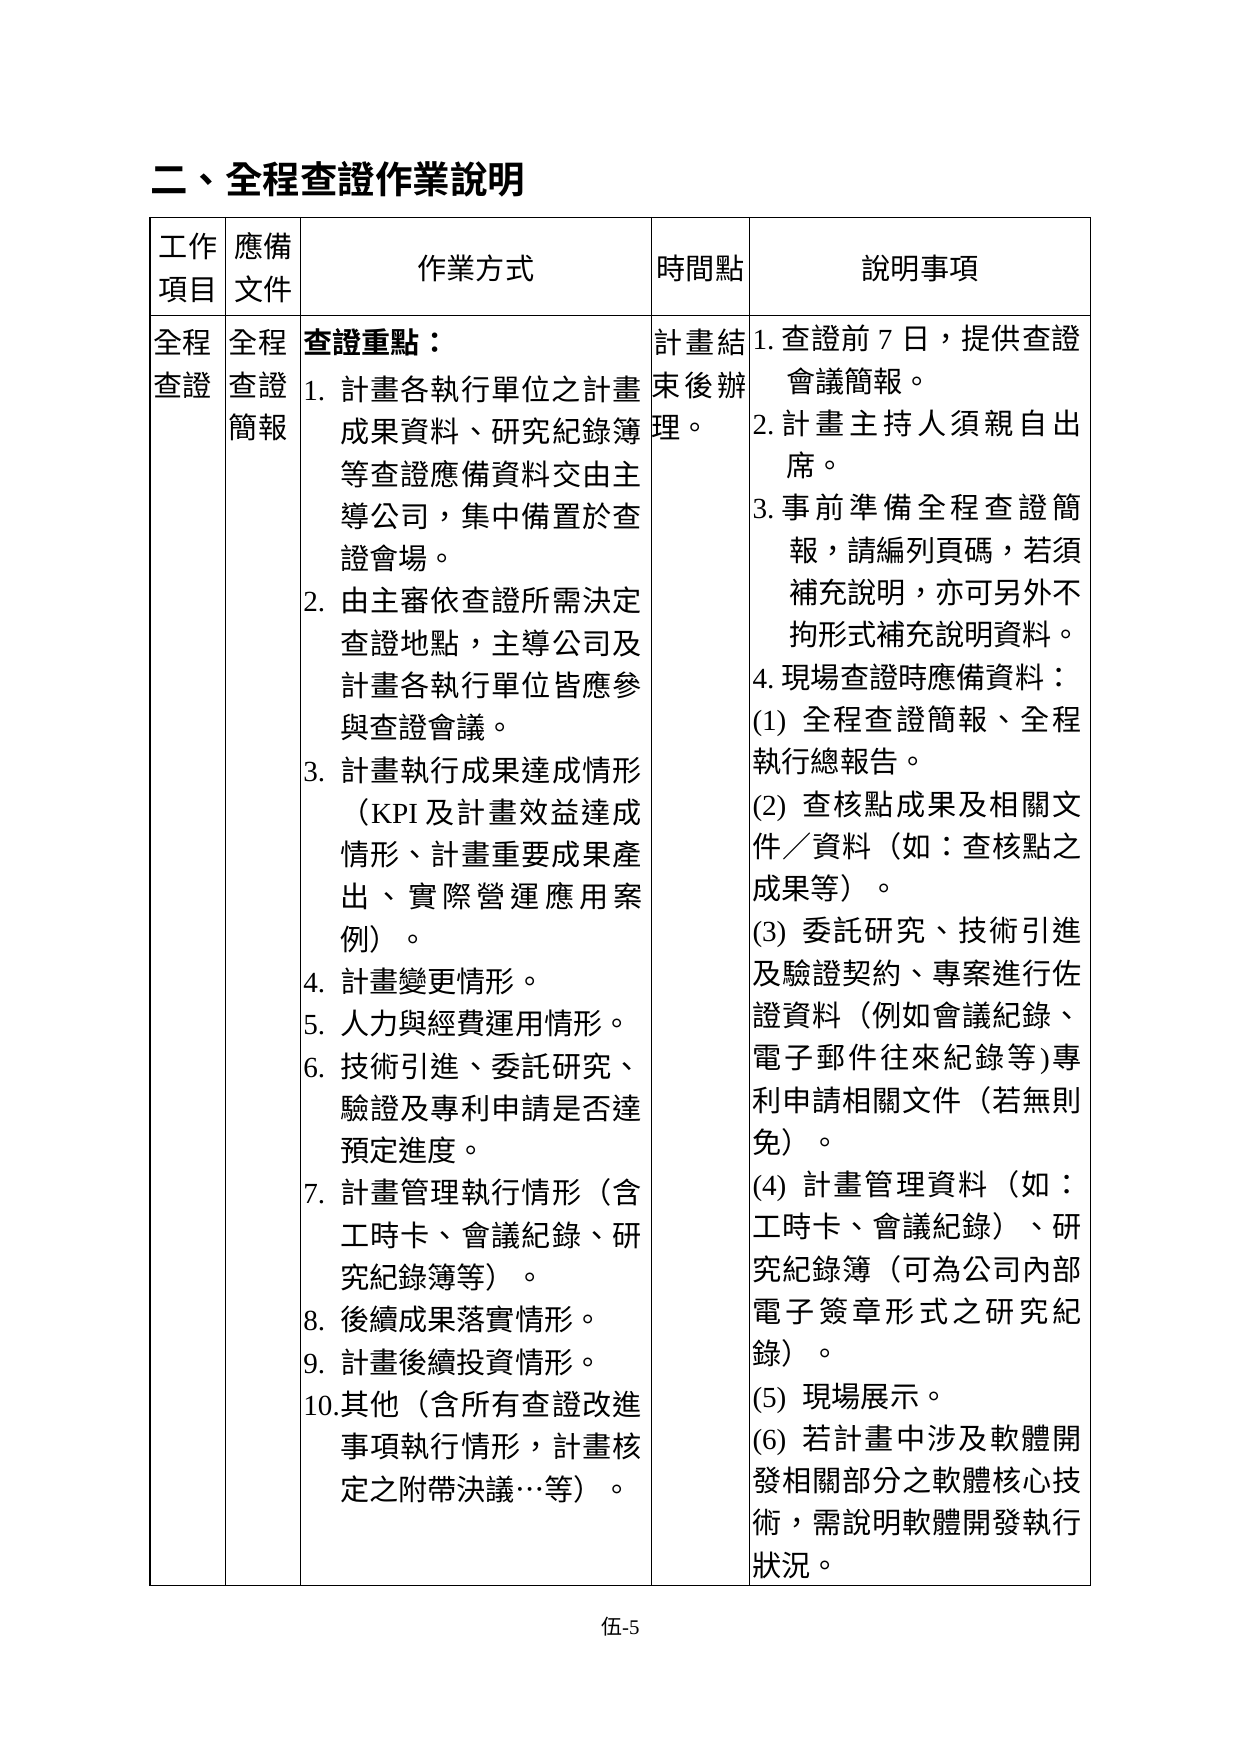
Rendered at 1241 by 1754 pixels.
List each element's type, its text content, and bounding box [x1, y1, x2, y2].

table_header 說明事項 [750, 218, 1090, 315]
table_header 工作項目 [151, 218, 225, 315]
table_header 應備文件 [226, 218, 300, 315]
table_cell 查證前7 日，提供查證會議簡報。 計畫主持人須親自出席。 事前準備全程查證簡報，請編列頁碼，若須補充說明，亦可另外不拘形式補充說明資料。 現場查證時應備資料： 全程查證簡報、全程執行總報告。 查核點成果及相關文件／資料（如：查核點之成果等）。 委託研究、技術引進及驗證契約、專案進行佐證資料（例如會議紀錄、電子郵件往來紀錄等)專利申請相關文件（若無則免）。 計畫管理資料（如：工時卡、會議紀錄）、研究紀錄簿（可為公司內部電子簽章形式之研究紀錄）。 現場展示。 若計畫中涉及軟體開發相關部分之軟體核心技術，需說明軟體開發執行狀況。 [750, 316, 1090, 1585]
table_cell 全程查證 [151, 316, 225, 1585]
table_header 作業方式 [301, 218, 651, 315]
table_cell 全程查證簡報 [226, 316, 300, 1585]
table_header 時間點 [652, 218, 749, 315]
table_cell 查證重點： 計畫各執行單位之計畫成果資料、研究紀錄簿等查證應備資料交由主導公司，集中備置於查證會場。 由主審依查證所需決定查證地點，主導公司及計畫各執行單位皆應參與查證會議。 計畫執行成果達成情形（KPI及計畫效益達成情形、計畫重要成果產出、實際營運應用案例）。 計畫變更情形。 人力與經費運用情形。 技術引進、委託研究、驗證及專利申請是否達預定進度。 計畫管理執行情形（含工時卡、會議紀錄、研究紀錄簿等）。 後續成果落實情形。 計畫後續投資情形。 其他（含所有查證改進事項執行情形，計畫核定之附帶決議…等）。 [301, 316, 651, 1585]
table_cell 計畫結束後辦理。 [652, 316, 749, 1585]
subtitle 二、全程查證作業說明 [150, 150, 1090, 204]
